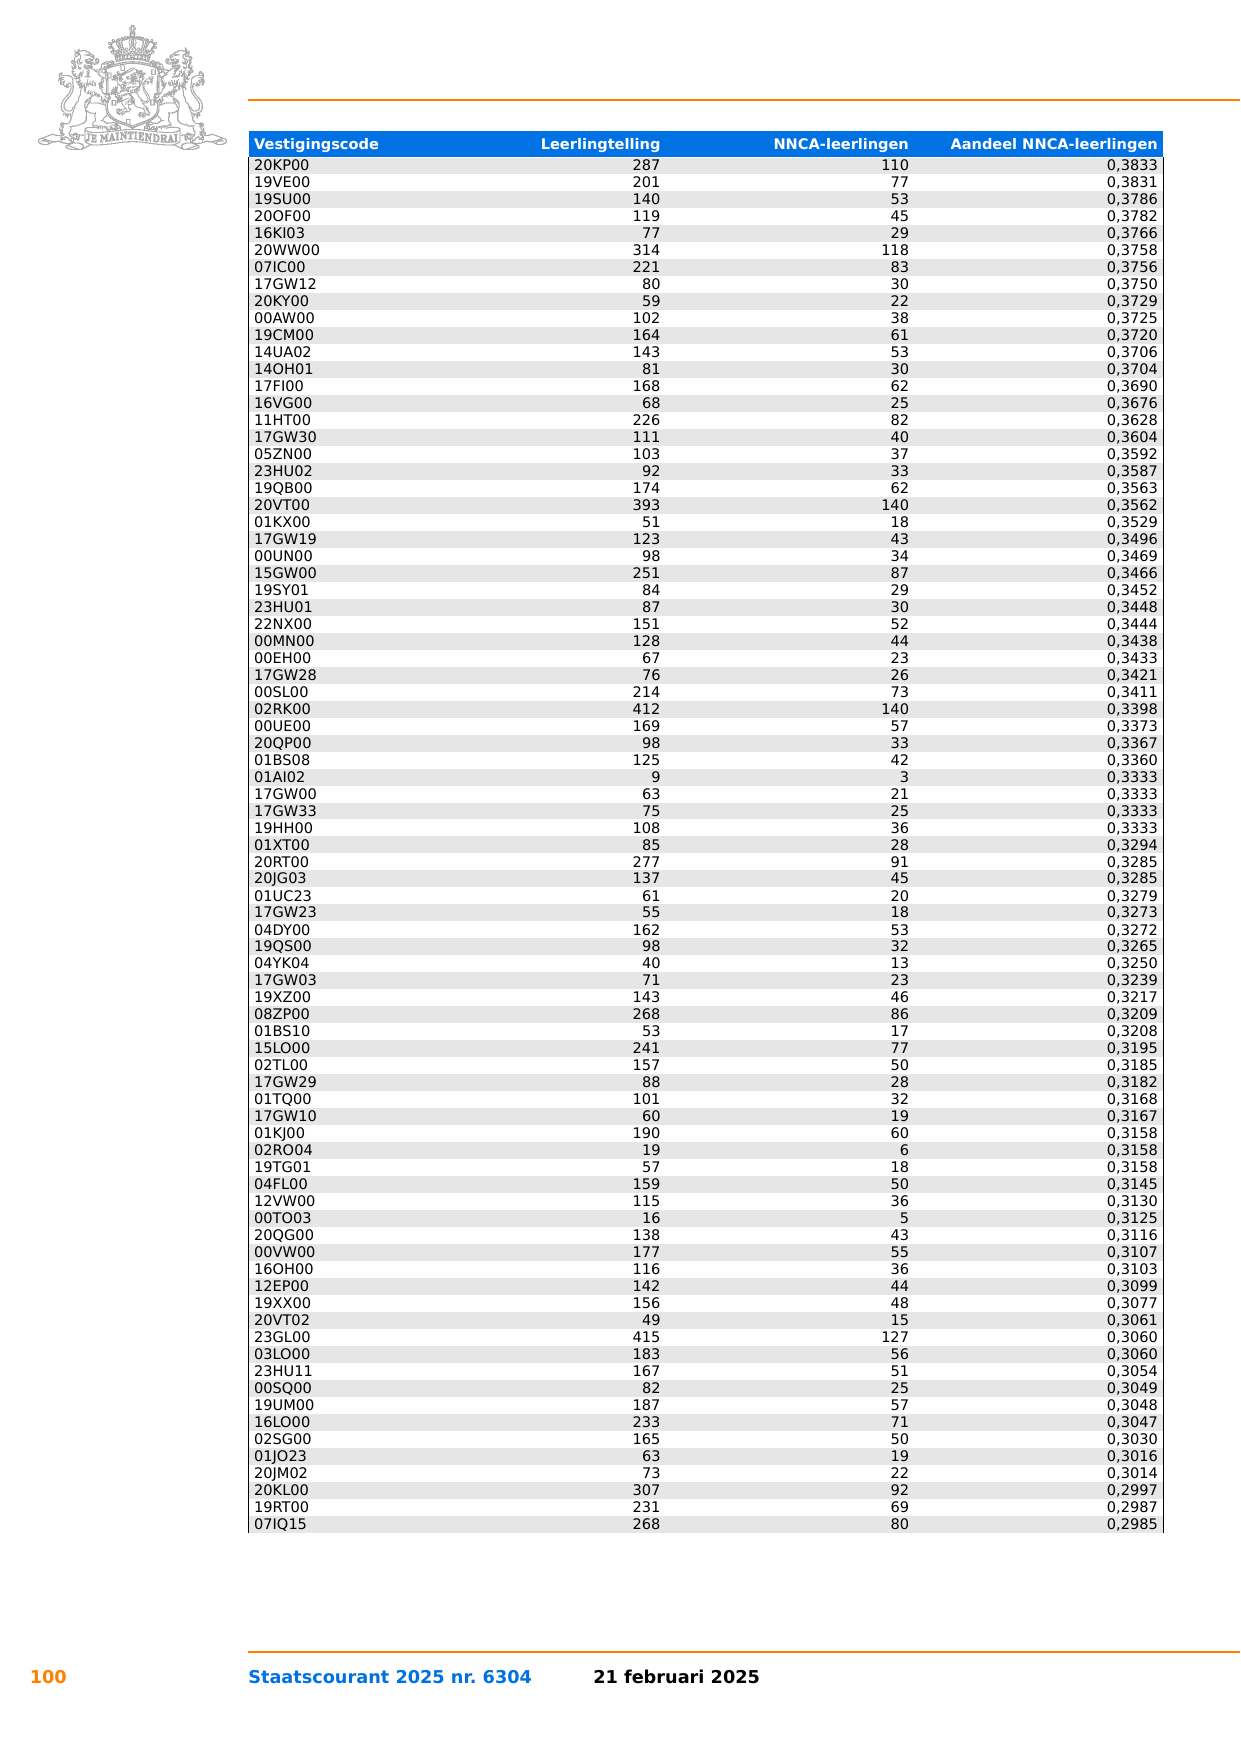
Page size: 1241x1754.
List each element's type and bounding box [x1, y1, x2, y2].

picture [38, 25, 227, 150]
